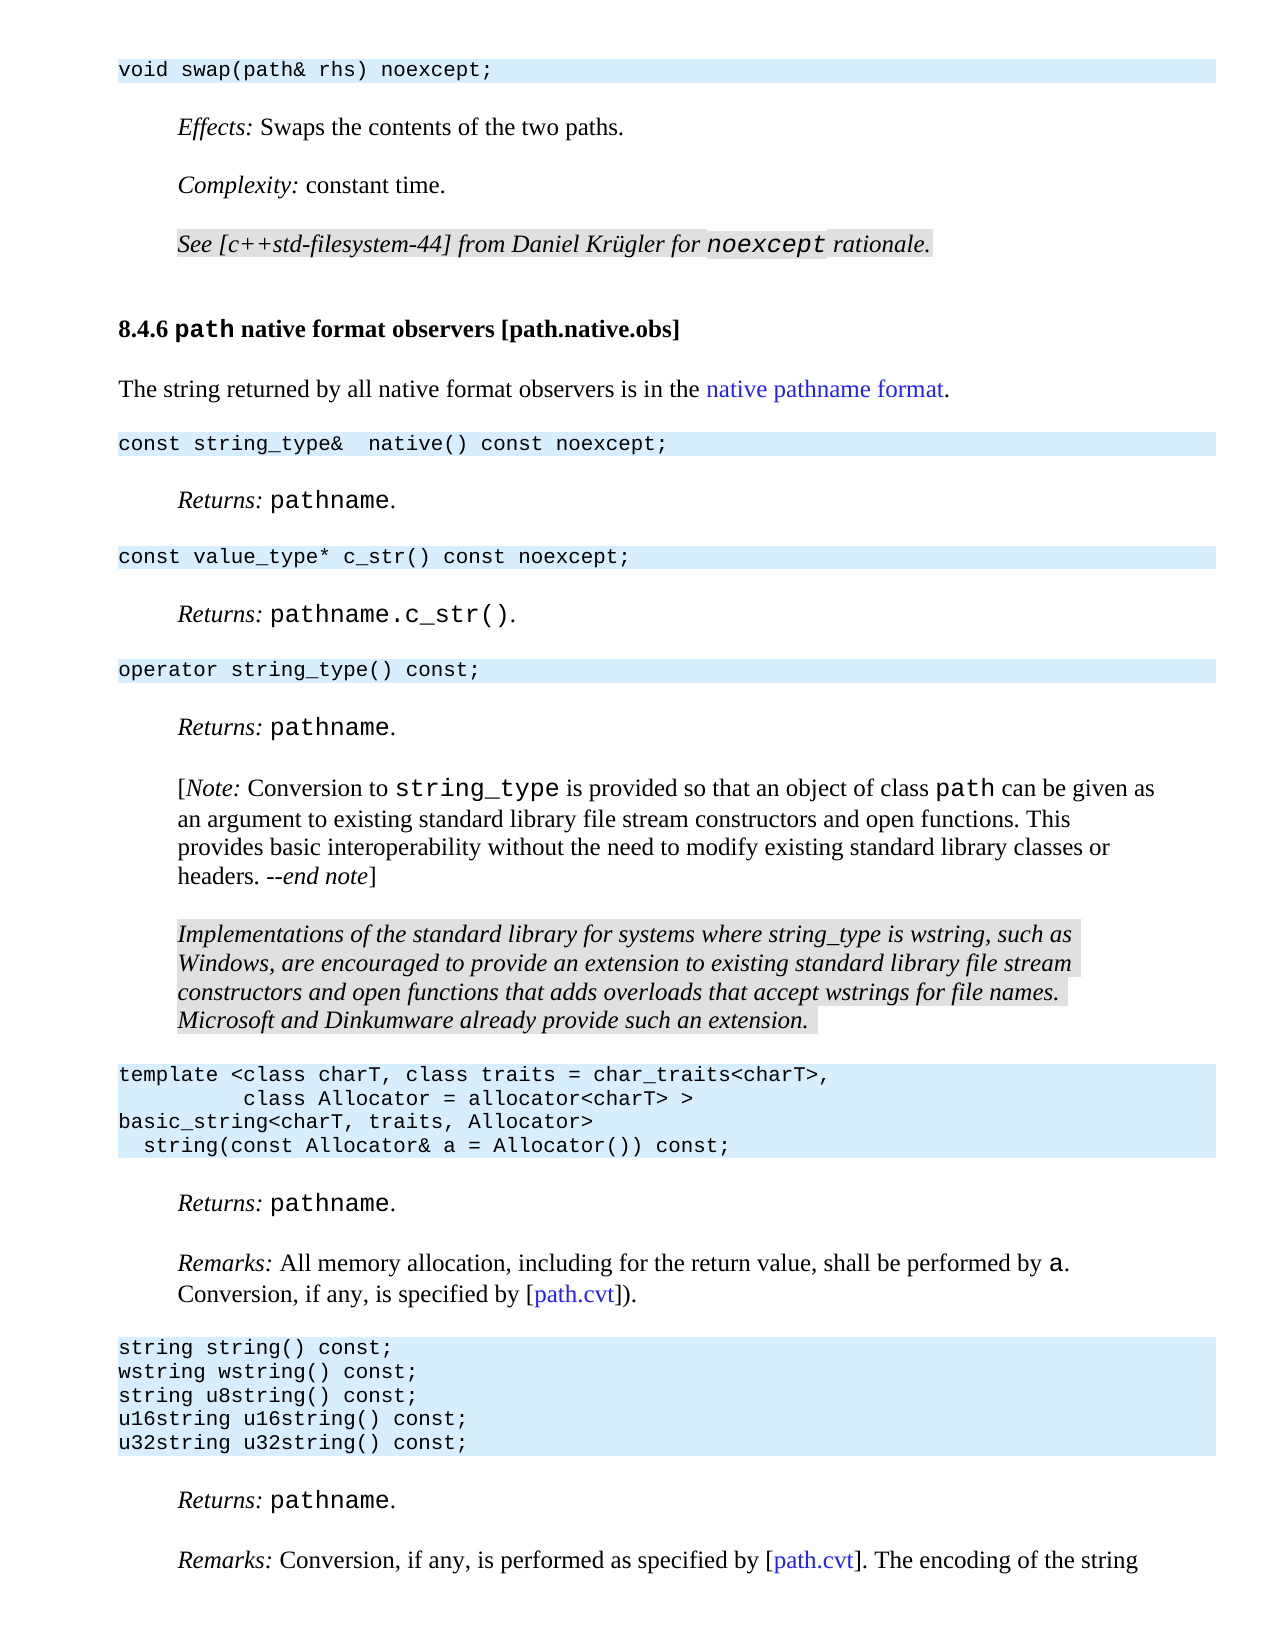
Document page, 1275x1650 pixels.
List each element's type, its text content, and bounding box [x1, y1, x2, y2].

text The string returned by all native format observers is in the native pathname format. [118, 374, 1216, 403]
text const string_type& native() const noexcept; [118, 432, 1216, 456]
text Returns: pathname. [177, 486, 1157, 516]
text Remarks: All memory allocation, including for the return value, shall be performed by a. Conversion, if any, is specified by [path.cvt]). [177, 1248, 1157, 1308]
text string u8string() const; [118, 1384, 1216, 1408]
text Returns: pathname. [177, 1485, 1157, 1516]
text See [c++std-filesystem-44] from Daniel Krügler for noexcept rationale. [177, 229, 1157, 259]
text basic_string<charT, traits, Allocator> [118, 1111, 1216, 1135]
text void swap(path& rhs) noexcept; [118, 59, 1216, 83]
text Returns: pathname. [177, 1188, 1157, 1219]
text operator string_type() const; [118, 659, 1216, 683]
text [Note: Conversion to string_type is provided so that an object of class path can be given as an argument to existing standard library file stream constructors and open functions. This provides basic interoperability without the need to modify existing standard library classes or headers. --end note] [177, 773, 1157, 890]
text u32string u32string() const; [118, 1432, 1216, 1456]
text Remarks: Conversion, if any, is performed as specified by [path.cvt]. The encoding of the string [177, 1545, 1157, 1574]
text template <class charT, class traits = char_traits<charT>, [118, 1064, 1216, 1087]
text Returns: pathname. [177, 712, 1157, 743]
text wstring wstring() const; [118, 1361, 1216, 1384]
text Complexity: constant time. [177, 170, 1157, 199]
text const value_type* c_str() const noexcept; [118, 546, 1216, 569]
text class Allocator = allocator<charT> > [118, 1087, 1216, 1111]
text Returns: pathname.c_str(). [177, 599, 1157, 630]
subtitle 8.4.6 path native format observers [path.native.obs] [118, 314, 1216, 345]
text Effects: Swaps the contents of the two paths. [177, 112, 1157, 141]
text string(const Allocator& a = Allocator()) const; [118, 1135, 1216, 1158]
text string string() const; [118, 1337, 1216, 1361]
text u16string u16string() const; [118, 1408, 1216, 1432]
text Implementations of the standard library for systems where string_type is wstring, such as Windows, are encouraged to provide an extension to existing standard library file stream constructors and open functions that adds overloads that accept wstrings for file names. Microsoft and Dinkumware already provide such an extension. [177, 919, 1157, 1034]
